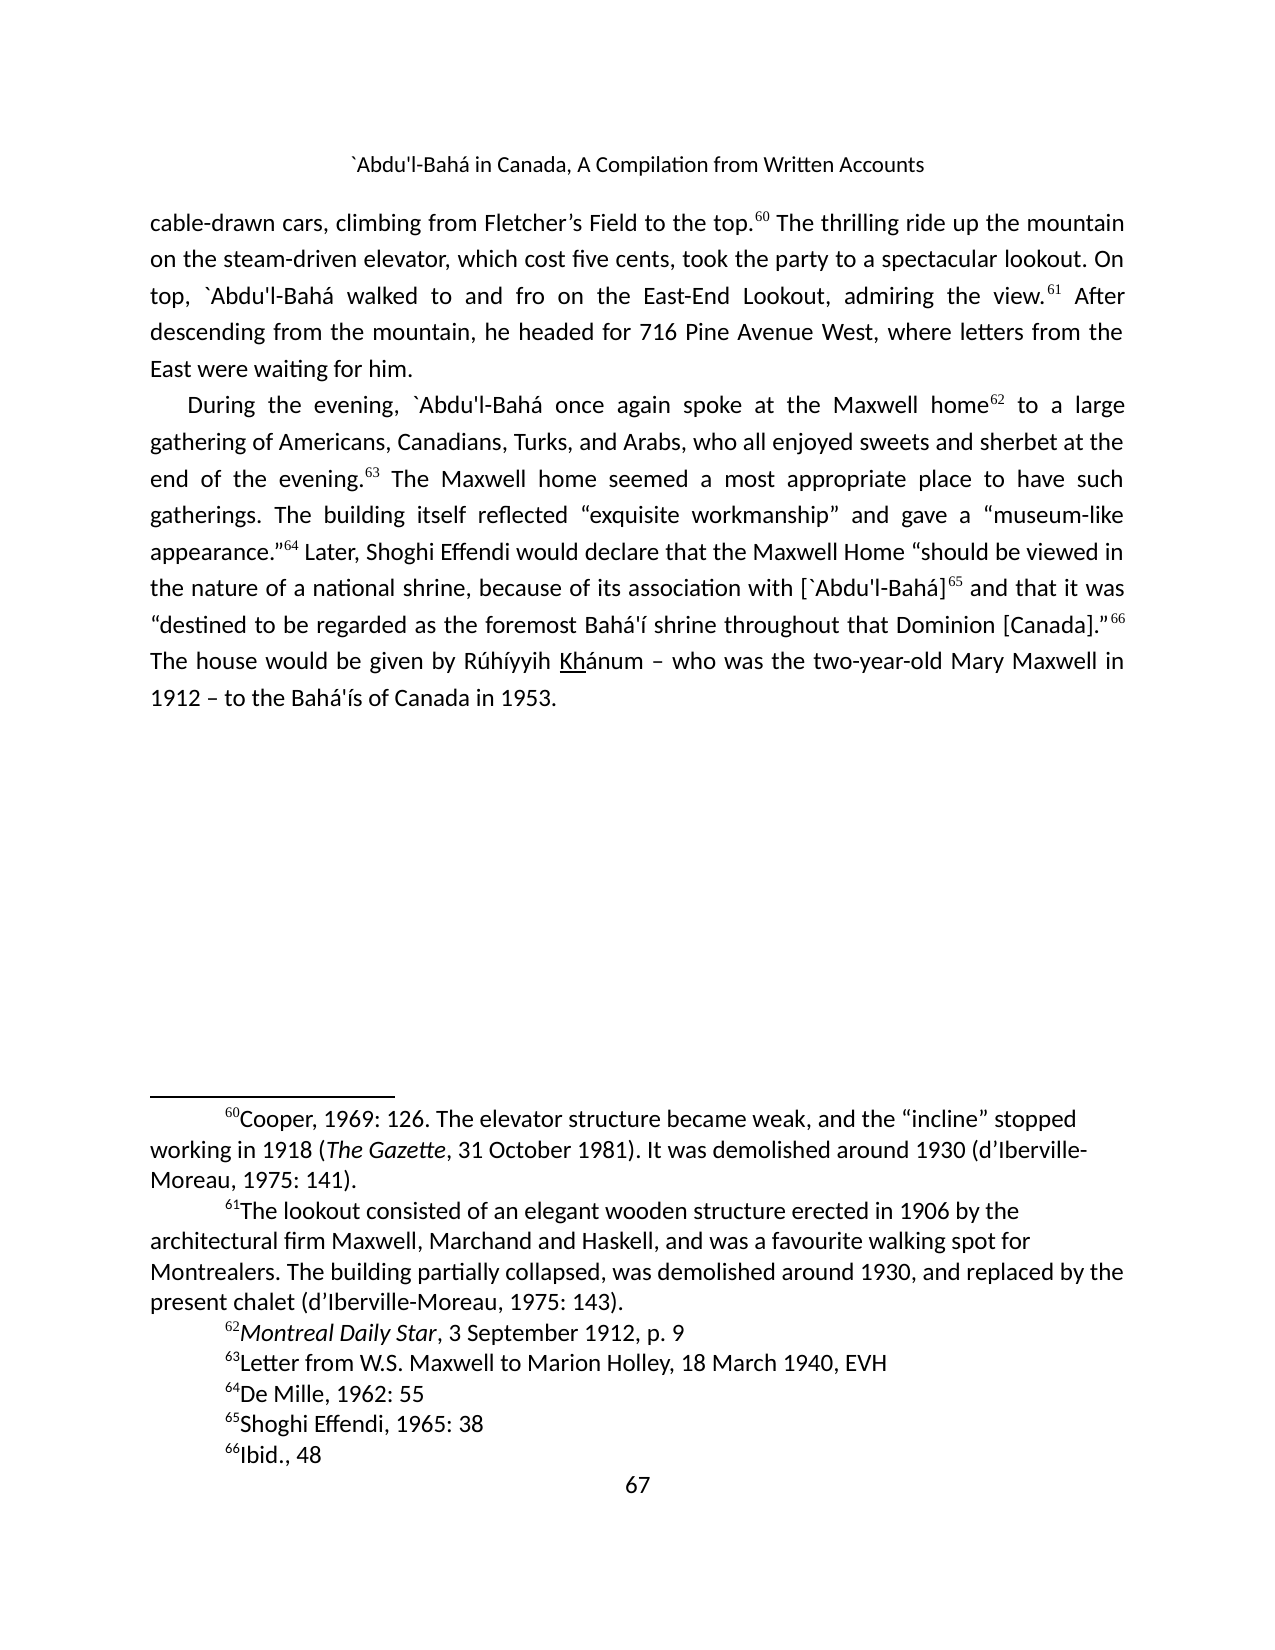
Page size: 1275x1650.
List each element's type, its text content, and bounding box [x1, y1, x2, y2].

text Ibid., 48 [150, 1439, 1125, 1469]
text During the evening, `Abdu'l-Bahá once again spoke at the Maxwell home to a large gathering of Americans, Canadians, Turks, and Arabs, who all enjoyed sweets and sherbet at the end of the evening. The Maxwell home seemed a most appropriate place to have such gatherings. The building itself reflected “exquisite workmanship” and gave a “museum-like appearance.” Later, Shoghi Effendi would declare that the Maxwell Home “should be viewed in the nature of a national shrine, because of its association with [`Abdu'l-Bahá] and that it was “destined to be regarded as the foremost Bahá'í shrine throughout that Dominion [Canada].” The house would be given by Rúhíyyih Khánum – who was the two-year-old Mary Maxwell in 1912 – to the Bahá'ís of Canada in 1953. [150, 389, 1125, 713]
text De Mille, 1962: 55 [150, 1378, 1125, 1408]
text Letter from W.S. Maxwell to Marion Holley, 18 March 1940, EVH [150, 1347, 1125, 1378]
text Shoghi Effendi, 1965: 38 [150, 1408, 1125, 1439]
text cable-drawn cars, climbing from Fletcher’s Field to the top. The thrilling ride up the mountain on the steam-driven elevator, which cost five cents, took the party to a spectacular lookout. On top, `Abdu'l-Bahá walked to and fro on the East-End Lookout, admiring the view. After descending from the mountain, he headed for 716 Pine Avenue West, where letters from the East were waiting for him. [150, 207, 1125, 383]
text The lookout consisted of an elegant wooden structure erected in 1906 by the architectural firm Maxwell, Marchand and Haskell, and was a favourite walking spot for Montrealers. The building partially collapsed, was demolished around 1930, and replaced by the present chalet (d’Iberville-Moreau, 1975: 143). [150, 1195, 1125, 1317]
text Montreal Daily Star, 3 September 1912, p. 9 [150, 1317, 1125, 1347]
text Cooper, 1969: 126. The elevator structure became weak, and the “incline” stopped working in 1918 (The Gazette, 31 October 1981). It was demolished around 1930 (d’Iberville-Moreau, 1975: 141). [150, 1103, 1125, 1195]
